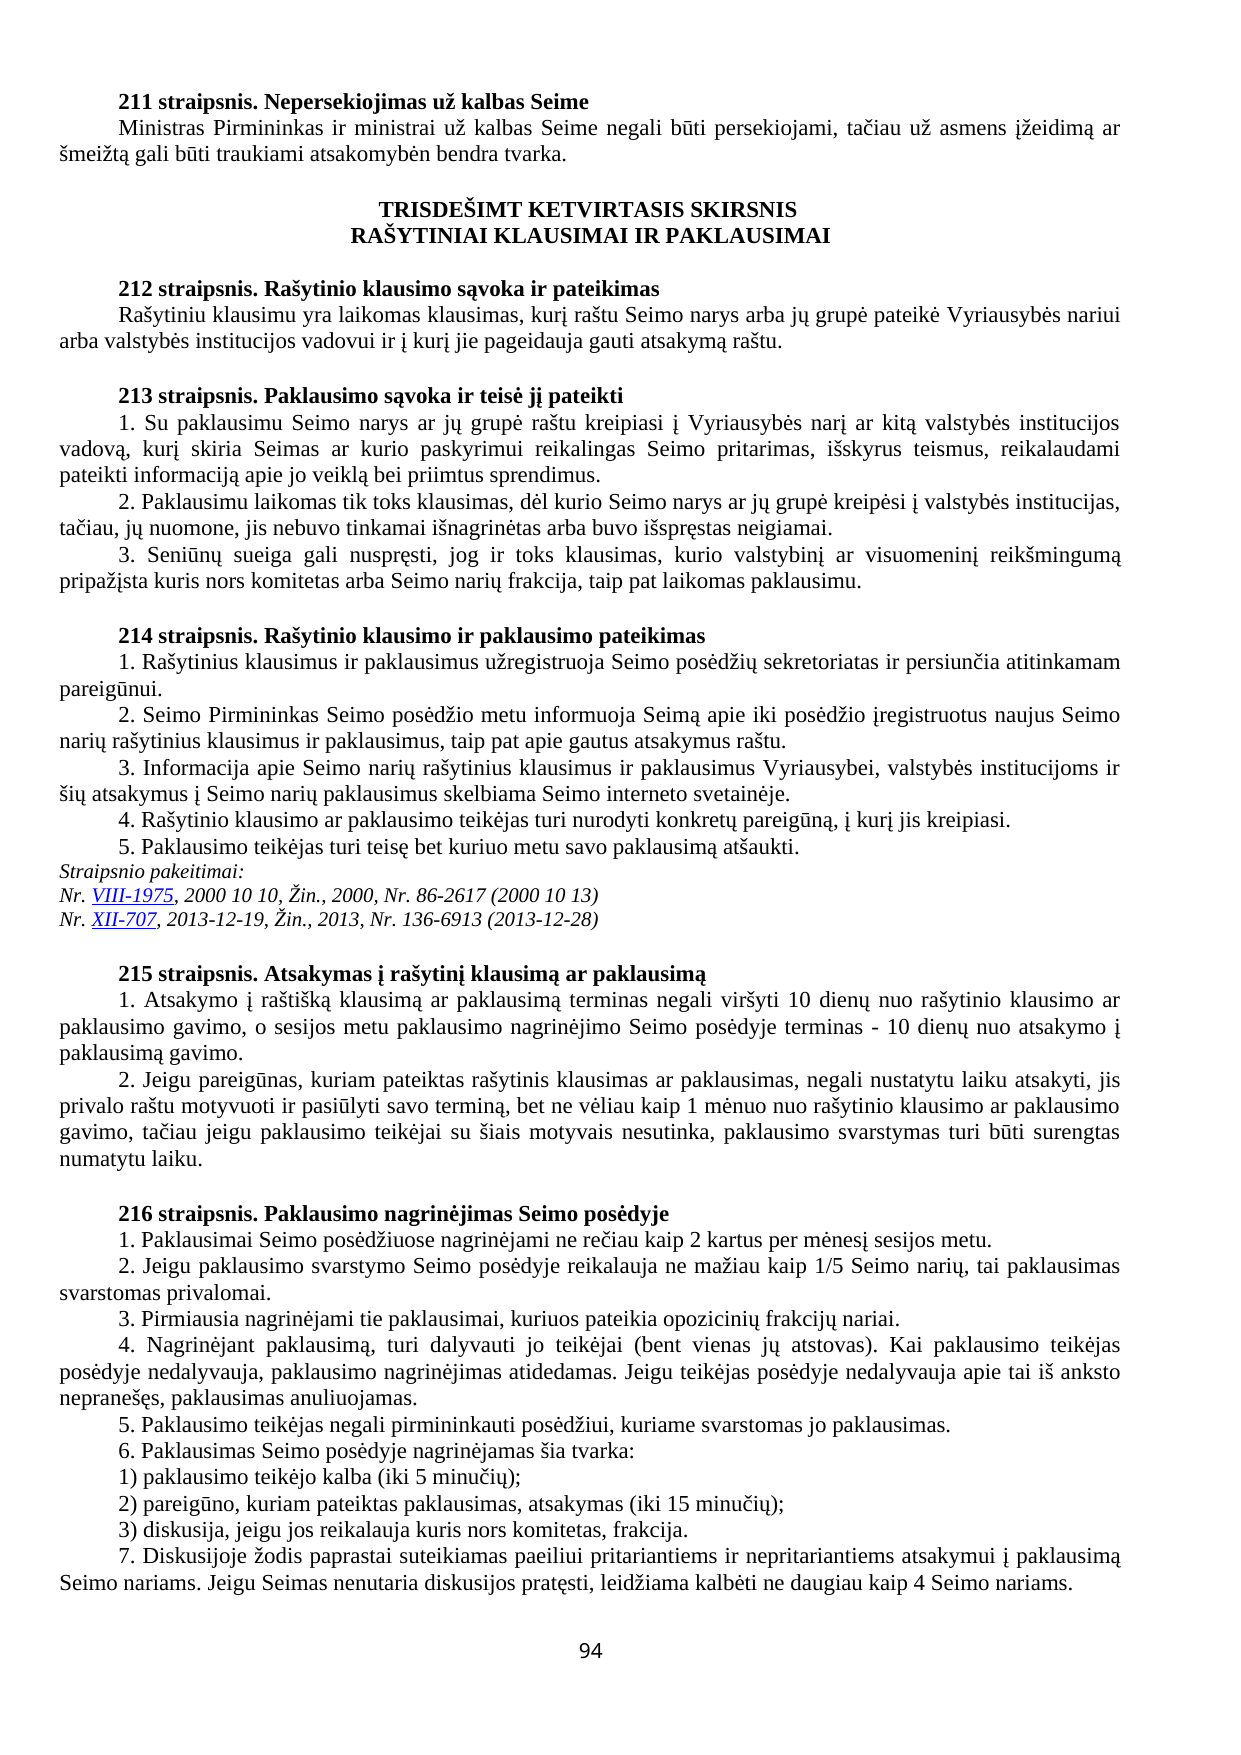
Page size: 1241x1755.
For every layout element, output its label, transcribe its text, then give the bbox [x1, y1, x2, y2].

text 3) diskusija, jeigu jos reikalauja kuris nors komitetas, frakcija. [59, 1516, 1122, 1542]
text 214 straipsnis. Rašytinio klausimo ir paklausimo pateikimas [59, 622, 1122, 648]
text 1. Su paklausimu Seimo narys ar jų grupė raštu kreipiasi į Vyriausybės narį ar kitą valstybės institucijos vadovą, kurį skiria Seimas ar kurio paskyrimui reikalingas Seimo pritarimas, išskyrus teismus, reikalaudami pateikti informaciją apie jo veiklą bei priimtus sprendimus. [59, 409, 1122, 488]
text 4. Rašytinio klausimo ar paklausimo teikėjas turi nurodyti konkretų pareigūną, į kurį jis kreipiasi. [59, 807, 1122, 833]
text Nr. XII-707, 2013-12-19, Žin., 2013, Nr. 136-6913 (2013-12-28) [59, 907, 1122, 931]
text 1. Rašytinius klausimus ir paklausimus užregistruoja Seimo posėdžių sekretoriatas ir persiunčia atitinkamam pareigūnui. [59, 648, 1122, 701]
text 1) paklausimo teikėjo kalba (iki 5 minučių); [59, 1463, 1122, 1490]
text 1. Atsakymo į raštišką klausimą ar paklausimą terminas negali viršyti 10 dienų nuo rašytinio klausimo ar paklausimo gavimo, o sesijos metu paklausimo nagrinėjimo Seimo posėdyje terminas - 10 dienų nuo atsakymo į paklausimą gavimo. [59, 987, 1122, 1066]
text 213 straipsnis. Paklausimo sąvoka ir teisė jį pateikti [59, 382, 1122, 409]
text 1. Paklausimai Seimo posėdžiuose nagrinėjami ne rečiau kaip 2 kartus per mėnesį sesijos metu. [59, 1226, 1122, 1252]
text 7. Diskusijoje žodis paprastai suteikiamas paeiliui pritariantiems ir nepritariantiems atsakymui į paklausimą Seimo nariams. Jeigu Seimas nenutaria diskusijos pratęsti, leidžiama kalbėti ne daugiau kaip 4 Seimo nariams. [59, 1542, 1122, 1595]
text 212 straipsnis. Rašytinio klausimo sąvoka ir pateikimas [59, 275, 1122, 301]
text 216 straipsnis. Paklausimo nagrinėjimas Seimo posėdyje [59, 1200, 1122, 1226]
text Nr. VIII-1975, 2000 10 10, Žin., 2000, Nr. 86-2617 (2000 10 13) [59, 883, 1122, 907]
text Straipsnio pakeitimai: [59, 859, 1122, 883]
text 2. Seimo Pirmininkas Seimo posėdžio metu informuoja Seimą apie iki posėdžio įregistruotus naujus Seimo narių rašytinius klausimus ir paklausimus, taip pat apie gautus atsakymus raštu. [59, 701, 1122, 754]
text Ministras Pirmininkas ir ministrai už kalbas Seime negali būti persekiojami, tačiau už asmens įžeidimą ar šmeižtą gali būti traukiami atsakomybėn bendra tvarka. [59, 114, 1122, 167]
text Rašytiniu klausimu yra laikomas klausimas, kurį raštu Seimo narys arba jų grupė pateikė Vyriausybės nariui arba valstybės institucijos vadovui ir į kurį jie pageidauja gauti atsakymą raštu. [59, 301, 1122, 354]
text 211 straipsnis. Nepersekiojimas už kalbas Seime [59, 88, 1122, 114]
text RAŠYTINIAI KLAUSIMAI IR PAKLAUSIMAI [59, 222, 1122, 248]
text 215 straipsnis. Atsakymas į rašytinį klausimą ar paklausimą [59, 960, 1122, 987]
text 3. Informacija apie Seimo narių rašytinius klausimus ir paklausimus Vyriausybei, valstybės institucijoms ir šių atsakymus į Seimo narių paklausimus skelbiama Seimo interneto svetainėje. [59, 754, 1122, 807]
text 2. Jeigu pareigūnas, kuriam pateiktas rašytinis klausimas ar paklausimas, negali nustatytu laiku atsakyti, jis privalo raštu motyvuoti ir pasiūlyti savo terminą, bet ne vėliau kaip 1 mėnuo nuo rašytinio klausimo ar paklausimo gavimo, tačiau jeigu paklausimo teikėjai su šiais motyvais nesutinka, paklausimo svarstymas turi būti surengtas numatytu laiku. [59, 1066, 1122, 1171]
text 2. Jeigu paklausimo svarstymo Seimo posėdyje reikalauja ne mažiau kaip 1/5 Seimo narių, tai paklausimas svarstomas privalomai. [59, 1252, 1122, 1305]
text TRISDEŠIMT KETVIRTASIS SKIRSNIS [59, 196, 1122, 222]
text 6. Paklausimas Seimo posėdyje nagrinėjamas šia tvarka: [59, 1437, 1122, 1463]
text 2. Paklausimu laikomas tik toks klausimas, dėl kurio Seimo narys ar jų grupė kreipėsi į valstybės institucijas, tačiau, jų nuomone, jis nebuvo tinkamai išnagrinėtas arba buvo išspręstas neigiamai. [59, 488, 1122, 541]
text 5. Paklausimo teikėjas turi teisę bet kuriuo metu savo paklausimą atšaukti. [59, 833, 1122, 859]
text 3. Pirmiausia nagrinėjami tie paklausimai, kuriuos pateikia opozicinių frakcijų nariai. [59, 1305, 1122, 1332]
text 5. Paklausimo teikėjas negali pirmininkauti posėdžiui, kuriame svarstomas jo paklausimas. [59, 1411, 1122, 1437]
text 3. Seniūnų sueiga gali nuspręsti, jog ir toks klausimas, kurio valstybinį ar visuomeninį reikšmingumą pripažįsta kuris nors komitetas arba Seimo narių frakcija, taip pat laikomas paklausimu. [59, 541, 1122, 593]
text 4. Nagrinėjant paklausimą, turi dalyvauti jo teikėjai (bent vienas jų atstovas). Kai paklausimo teikėjas posėdyje nedalyvauja, paklausimo nagrinėjimas atidedamas. Jeigu teikėjas posėdyje nedalyvauja apie tai iš anksto nepranešęs, paklausimas anuliuojamas. [59, 1332, 1122, 1411]
text 2) pareigūno, kuriam pateiktas paklausimas, atsakymas (iki 15 minučių); [59, 1490, 1122, 1516]
